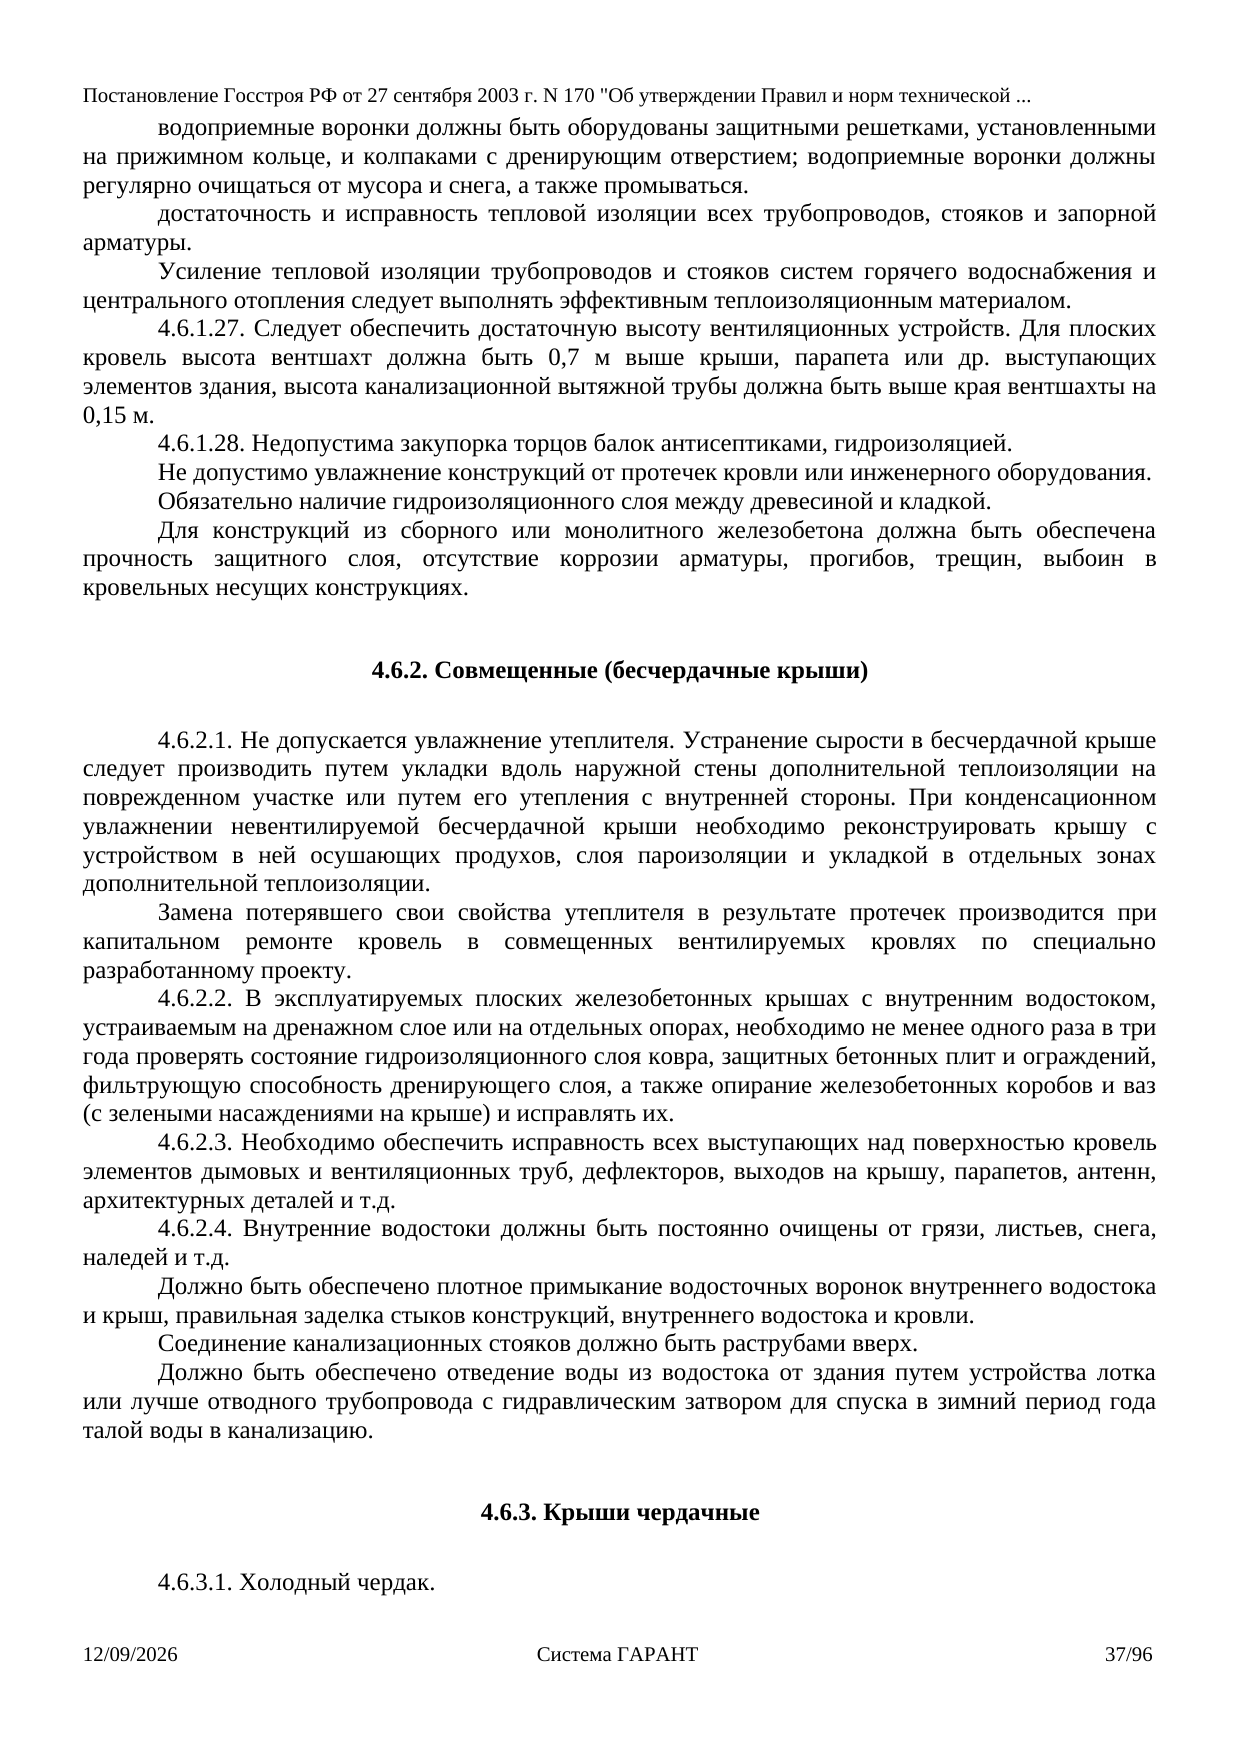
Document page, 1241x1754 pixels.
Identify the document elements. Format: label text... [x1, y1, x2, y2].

text Соединение канализационных стояков должно быть раструбами вверх. [83, 1328, 1157, 1357]
text Должно быть обеспечено отведение воды из водостока от здания путем устройства лотка или лучше отводного трубопровода с гидравлическим затвором для спуска в зимний период года талой воды в канализацию. [83, 1357, 1157, 1443]
text достаточность и исправность тепловой изоляции всех трубопроводов, стояков и запорной арматуры. [83, 198, 1157, 256]
text Усиление тепловой изоляции трубопроводов и стояков систем горячего водоснабжения и центрального отопления следует выполнять эффективным теплоизоляционным материалом. [83, 256, 1157, 313]
text Не допустимо увлажнение конструкций от протечек кровли или инженерного оборудования. [83, 457, 1157, 486]
text 4.6.2.4. Внутренние водостоки должны быть постоянно очищены от грязи, листьев, снега, наледей и т.д. [83, 1213, 1157, 1271]
text водоприемные воронки должны быть оборудованы защитными решетками, установленными на прижимном кольце, и колпаками с дренирующим отверстием; водоприемные воронки должны регулярно очищаться от мусора и снега, а также промываться. [83, 112, 1157, 198]
text 4.6.3.1. Холодный чердак. [83, 1567, 1157, 1596]
text Должно быть обеспечено плотное примыкание водосточных воронок внутреннего водостока и крыш, правильная заделка стыков конструкций, внутреннего водостока и кровли. [83, 1271, 1157, 1328]
text 4.6.1.28. Недопустима закупорка торцов балок антисептиками, гидроизоляцией. [83, 428, 1157, 457]
text Для конструкций из сборного или монолитного железобетона должна быть обеспечена прочность защитного слоя, отсутствие коррозии арматуры, прогибов, трещин, выбоин в кровельных несущих конструкциях. [83, 515, 1157, 601]
text 4.6.2.3. Необходимо обеспечить исправность всех выступающих над поверхностью кровель элементов дымовых и вентиляционных труб, дефлекторов, выходов на крышу, парапетов, антенн, архитектурных деталей и т.д. [83, 1127, 1157, 1213]
text Обязательно наличие гидроизоляционного слоя между древесиной и кладкой. [83, 486, 1157, 515]
subtitle 4.6.3. Крыши чердачные [83, 1497, 1157, 1526]
text 4.6.2.1. Не допускается увлажнение утеплителя. Устранение сырости в бесчердачной крыше следует производить путем укладки вдоль наружной стены дополнительной теплоизоляции на поврежденном участке или путем его утепления с внутренней стороны. При конденсационном увлажнении невентилируемой бесчердачной крыши необходимо реконструировать крышу с устройством в ней осушающих продухов, слоя пароизоляции и укладкой в отдельных зонах дополнительной теплоизоляции. [83, 725, 1157, 897]
text Замена потерявшего свои свойства утеплителя в результате протечек производится при капитальном ремонте кровель в совмещенных вентилируемых кровлях по специально разработанному проекту. [83, 897, 1157, 983]
text 4.6.2.2. В эксплуатируемых плоских железобетонных крышах с внутренним водостоком, устраиваемым на дренажном слое или на отдельных опорах, необходимо не менее одного раза в три года проверять состояние гидроизоляционного слоя ковра, защитных бетонных плит и ограждений, фильтрующую способность дренирующего слоя, а также опирание железобетонных коробов и ваз (с зелеными насаждениями на крыше) и исправлять их. [83, 983, 1157, 1127]
subtitle 4.6.2. Совмещенные (бесчердачные крыши) [83, 655, 1157, 683]
text 4.6.1.27. Следует обеспечить достаточную высоту вентиляционных устройств. Для плоских кровель высота вентшахт должна быть 0,7 м выше крыши, парапета или др. выступающих элементов здания, высота канализационной вытяжной трубы должна быть выше края вентшахты на 0,15 м. [83, 313, 1157, 428]
